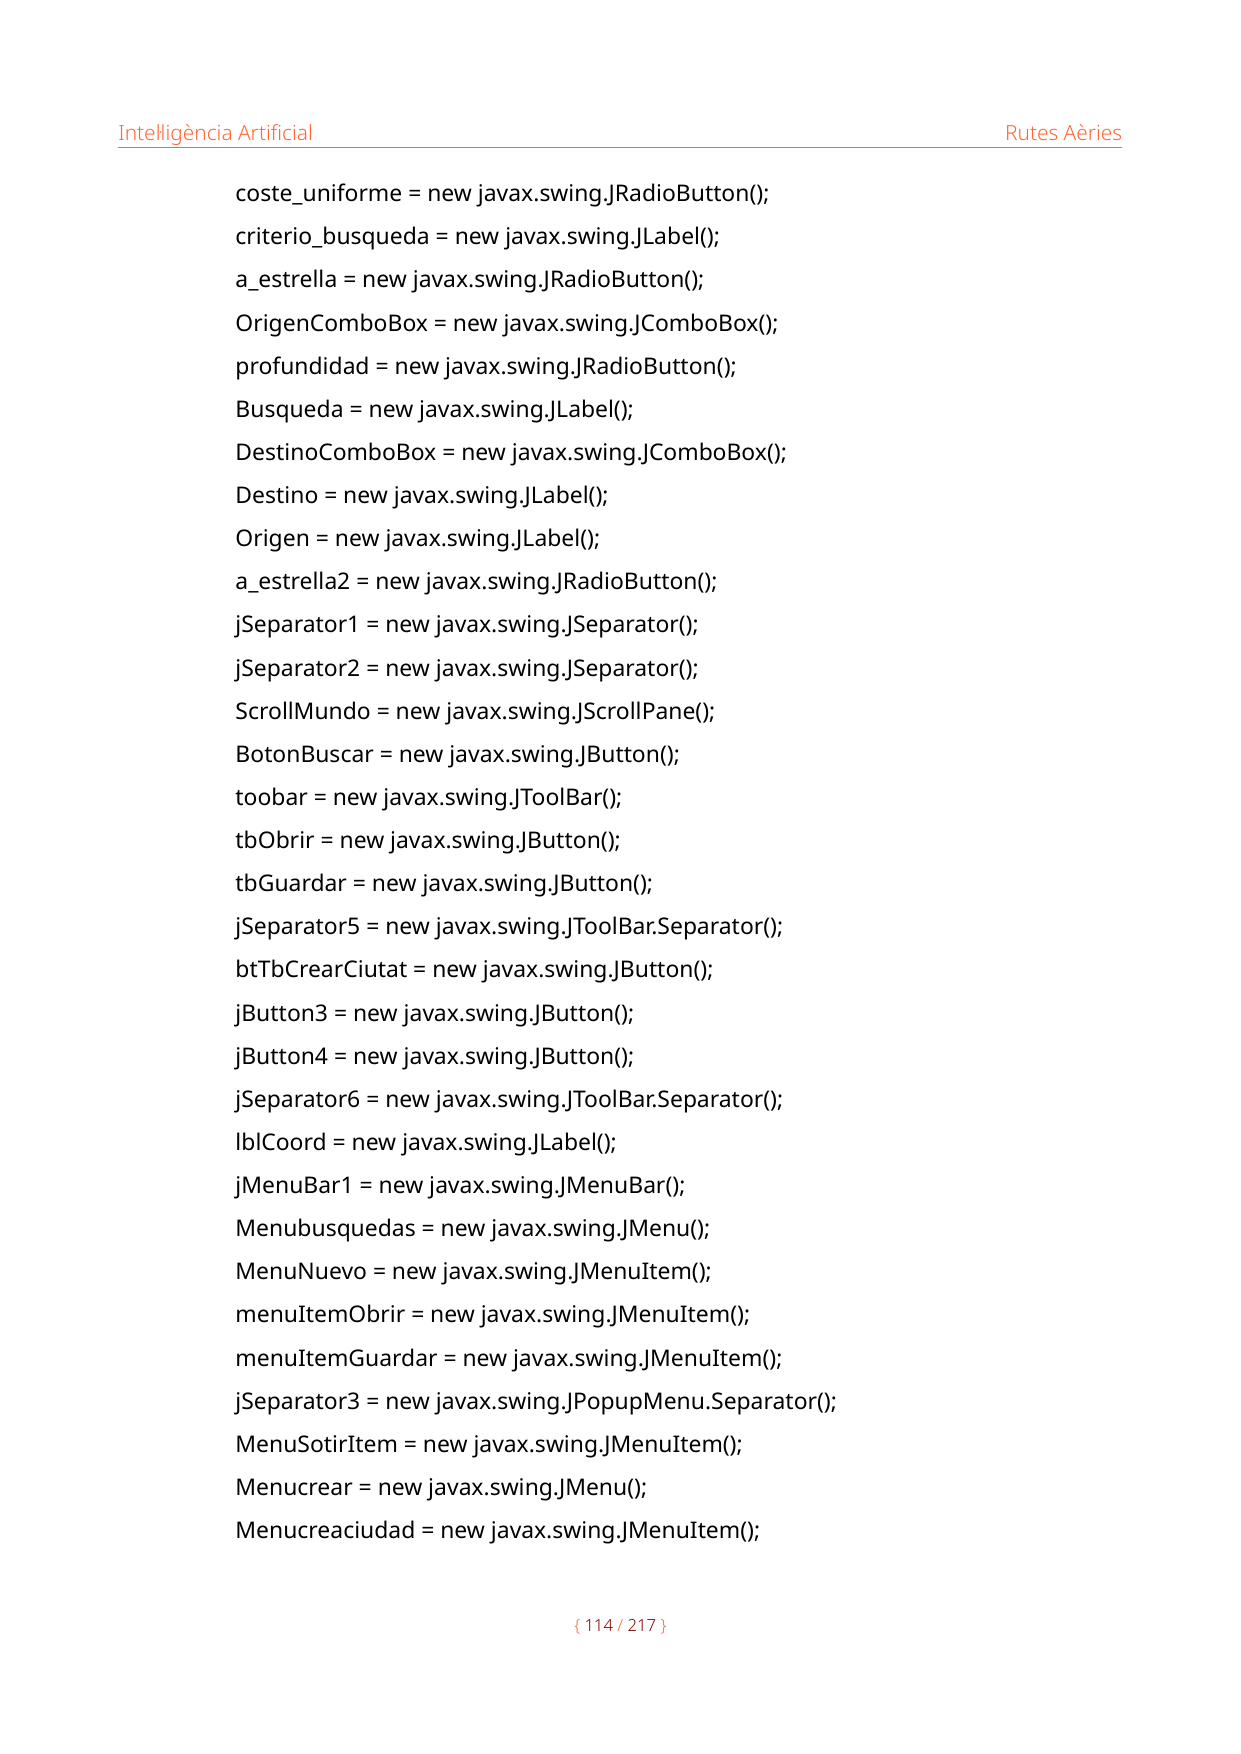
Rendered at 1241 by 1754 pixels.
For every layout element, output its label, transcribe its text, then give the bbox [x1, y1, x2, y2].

text criterio_busqueda = new javax.swing.JLabel(); [142, 220, 1098, 251]
text btTbCrearCiutat = new javax.swing.JButton(); [142, 953, 1098, 984]
text jSeparator1 = new javax.swing.JSeparator(); [142, 608, 1098, 639]
text menuItemObrir = new javax.swing.JMenuItem(); [142, 1298, 1098, 1329]
text tbGuardar = new javax.swing.JButton(); [142, 867, 1098, 898]
text Menucrear = new javax.swing.JMenu(); [142, 1471, 1098, 1502]
text Busqueda = new javax.swing.JLabel(); [142, 393, 1098, 424]
text ScrollMundo = new javax.swing.JScrollPane(); [142, 694, 1098, 726]
text DestinoComboBox = new javax.swing.JComboBox(); [142, 436, 1098, 467]
text BotonBuscar = new javax.swing.JButton(); [142, 738, 1098, 769]
text jMenuBar1 = new javax.swing.JMenuBar(); [142, 1169, 1098, 1200]
text OrigenComboBox = new javax.swing.JComboBox(); [142, 306, 1098, 338]
text jSeparator2 = new javax.swing.JSeparator(); [142, 651, 1098, 683]
text Destino = new javax.swing.JLabel(); [142, 479, 1098, 510]
text Menucreaciudad = new javax.swing.JMenuItem(); [142, 1514, 1098, 1545]
text Menubusquedas = new javax.swing.JMenu(); [142, 1212, 1098, 1243]
text jSeparator6 = new javax.swing.JToolBar.Separator(); [142, 1083, 1098, 1114]
text MenuNuevo = new javax.swing.JMenuItem(); [142, 1255, 1098, 1286]
text profundidad = new javax.swing.JRadioButton(); [142, 349, 1098, 381]
text jButton4 = new javax.swing.JButton(); [142, 1039, 1098, 1071]
text jButton3 = new javax.swing.JButton(); [142, 996, 1098, 1028]
text menuItemGuardar = new javax.swing.JMenuItem(); [142, 1341, 1098, 1373]
text coste_uniforme = new javax.swing.JRadioButton(); [142, 177, 1098, 208]
text lblCoord = new javax.swing.JLabel(); [142, 1126, 1098, 1157]
text a_estrella2 = new javax.swing.JRadioButton(); [142, 565, 1098, 596]
text jSeparator3 = new javax.swing.JPopupMenu.Separator(); [142, 1384, 1098, 1416]
text tbObrir = new javax.swing.JButton(); [142, 824, 1098, 855]
text jSeparator5 = new javax.swing.JToolBar.Separator(); [142, 910, 1098, 941]
text Origen = new javax.swing.JLabel(); [142, 522, 1098, 553]
text a_estrella = new javax.swing.JRadioButton(); [142, 263, 1098, 294]
text toobar = new javax.swing.JToolBar(); [142, 781, 1098, 812]
text MenuSotirItem = new javax.swing.JMenuItem(); [142, 1428, 1098, 1459]
